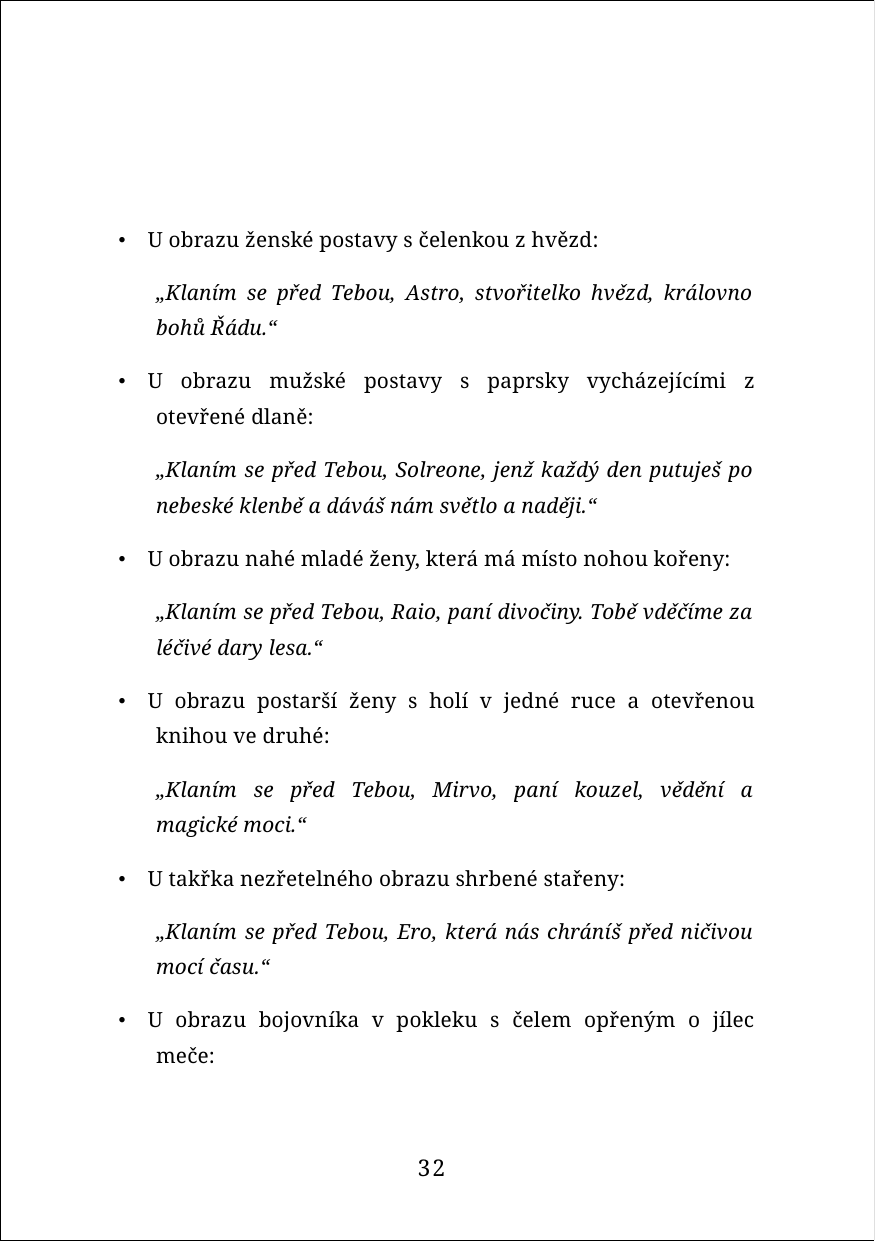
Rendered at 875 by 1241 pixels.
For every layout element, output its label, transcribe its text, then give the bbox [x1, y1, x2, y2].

list U obrazu nahé mladé ženy, která má místo nohou kořeny: [118, 544, 756, 573]
list „Klaním se před Tebou, Raio, paní divočiny. Tobě vděčíme za léčivé dary lesa.“ [118, 597, 756, 661]
list U obrazu bojovníka v pokleku s čelem opřeným o jílec meče: [118, 1006, 756, 1069]
list „Klaním se před Tebou, Solreone, jenž každý den putuješ po nebeské klenbě a dáváš nám světlo a naději.“ [118, 455, 756, 519]
list U takřka nezřetelného obrazu shrbené stařeny: [118, 864, 756, 892]
list U obrazu mužské postavy s paprsky vycházejícími z otevřené dlaně: [118, 367, 756, 431]
list U obrazu postarší ženy s holí v jedné ruce a otevřenou knihou ve druhé: [118, 686, 756, 750]
list „Klaním se před Tebou, Astro, stvořitelko hvězd, královno bohů Řádu.“ [118, 278, 756, 342]
list U obrazu ženské postavy s čelenkou z hvězd: [118, 225, 756, 253]
list „Klaním se před Tebou, Ero, která nás chráníš před ničivou mocí času.“ [118, 917, 756, 981]
list „Klaním se před Tebou, Mirvo, paní kouzel, vědění a magické moci.“ [118, 775, 756, 839]
